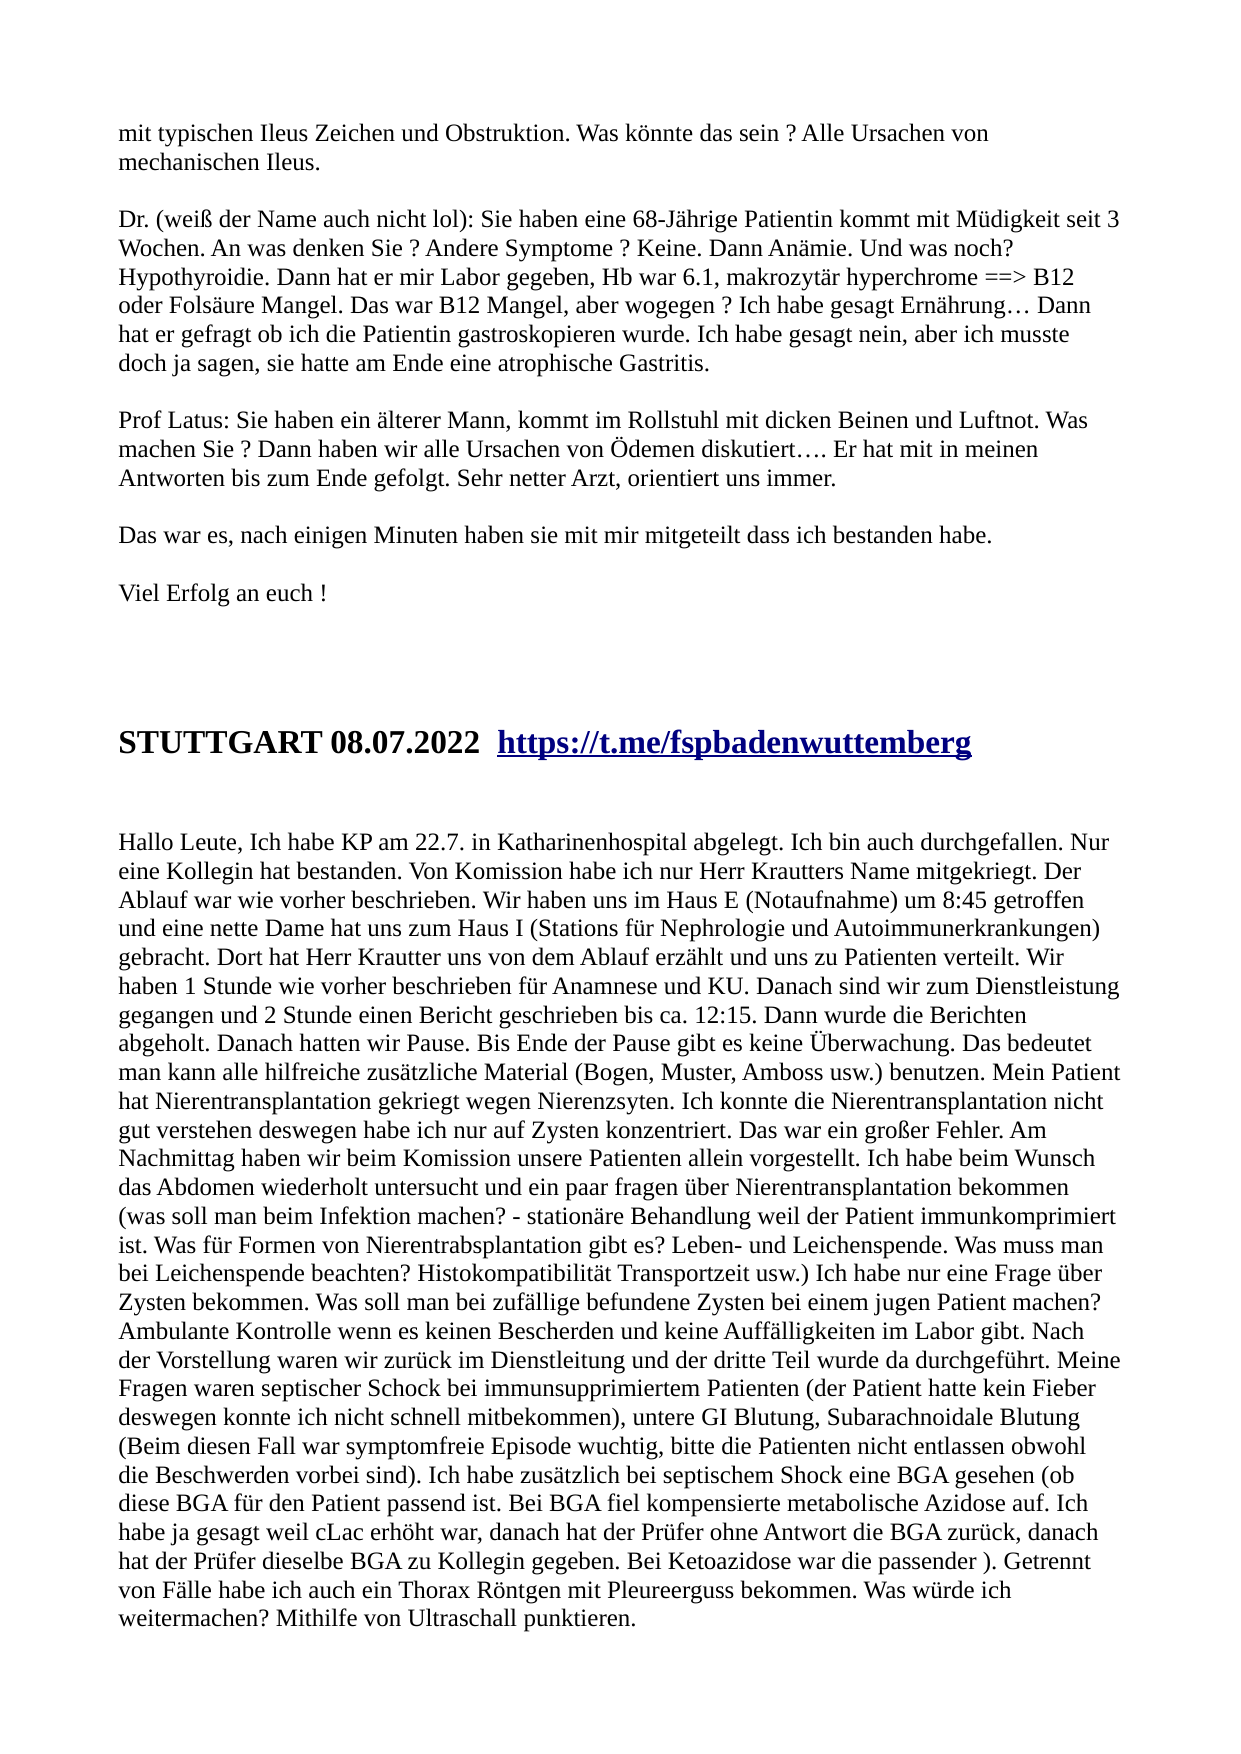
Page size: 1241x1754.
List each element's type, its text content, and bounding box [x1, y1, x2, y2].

text Dr. (weiß der Name auch nicht lol): Sie haben eine 68-Jährige Patientin kommt mit Müdigkeit seit 3 Wochen. An was denken Sie ? Andere Symptome ? Keine. Dann Anämie. Und was noch? Hypothyroidie. Dann hat er mir Labor gegeben, Hb war 6.1, makrozytär hyperchrome ==> B12 oder Folsäure Mangel. Das war B12 Mangel, aber wogegen ? Ich habe gesagt Ernährung… Dann hat er gefragt ob ich die Patientin gastroskopieren wurde. Ich habe gesagt nein, aber ich musste doch ja sagen, sie hatte am Ende eine atrophische Gastritis. [118, 204, 1122, 377]
text Prof Latus: Sie haben ein älterer Mann, kommt im Rollstuhl mit dicken Beinen und Luftnot. Was machen Sie ? Dann haben wir alle Ursachen von Ödemen diskutiert…. Er hat mit in meinen Antworten bis zum Ende gefolgt. Sehr netter Arzt, orientiert uns immer. [118, 406, 1122, 492]
text Das war es, nach einigen Minuten haben sie mit mir mitgeteilt dass ich bestanden habe. [118, 521, 1122, 549]
text Viel Erfolg an euch ! [118, 578, 1122, 607]
text mit typischen Ileus Zeichen und Obstruktion. Was könnte das sein ? Alle Ursachen von mechanischen Ileus. [118, 118, 1122, 176]
text STUTTGART 08.07.2022 https://t.me/fspbadenwuttemberg [118, 722, 1122, 760]
text Hallo Leute, Ich habe KP am 22.7. in Katharinenhospital abgelegt. Ich bin auch durchgefallen. Nur eine Kollegin hat bestanden. Von Komission habe ich nur Herr Krautters Name mitgekriegt. Der Ablauf war wie vorher beschrieben. Wir haben uns im Haus E (Notaufnahme) um 8:45 getroffen und eine nette Dame hat uns zum Haus I (Stations für Nephrologie und Autoimmunerkrankungen) gebracht. Dort hat Herr Krautter uns von dem Ablauf erzählt und uns zu Patienten verteilt. Wir haben 1 Stunde wie vorher beschrieben für Anamnese und KU. Danach sind wir zum Dienstleistung gegangen und 2 Stunde einen Bericht geschrieben bis ca. 12:15. Dann wurde die Berichten abgeholt. Danach hatten wir Pause. Bis Ende der Pause gibt es keine Überwachung. Das bedeutet man kann alle hilfreiche zusätzliche Material (Bogen, Muster, Amboss usw.) benutzen. Mein Patient hat Nierentransplantation gekriegt wegen Nierenzsyten. Ich konnte die Nierentransplantation nicht gut verstehen deswegen habe ich nur auf Zysten konzentriert. Das war ein großer Fehler. Am Nachmittag haben wir beim Komission unsere Patienten allein vorgestellt. Ich habe beim Wunsch das Abdomen wiederholt untersucht und ein paar fragen über Nierentransplantation bekommen (was soll man beim Infektion machen? - stationäre Behandlung weil der Patient immunkomprimiert ist. Was für Formen von Nierentrabsplantation gibt es? Leben- und Leichenspende. Was muss man bei Leichenspende beachten? Histokompatibilität Transportzeit usw.) Ich habe nur eine Frage über Zysten bekommen. Was soll man bei zufällige befundene Zysten bei einem jugen Patient machen? Ambulante Kontrolle wenn es keinen Bescherden und keine Auffälligkeiten im Labor gibt. Nach der Vorstellung waren wir zurück im Dienstleitung und der dritte Teil wurde da durchgeführt. Meine Fragen waren septischer Schock bei immunsupprimiertem Patienten (der Patient hatte kein Fieber deswegen konnte ich nicht schnell mitbekommen), untere GI Blutung, Subarachnoidale Blutung (Beim diesen Fall war symptomfreie Episode wuchtig, bitte die Patienten nicht entlassen obwohl die Beschwerden vorbei sind). Ich habe zusätzlich bei septischem Shock eine BGA gesehen (ob diese BGA für den Patient passend ist. Bei BGA fiel kompensierte metabolische Azidose auf. Ich habe ja gesagt weil cLac erhöht war, danach hat der Prüfer ohne Antwort die BGA zurück, danach hat der Prüfer dieselbe BGA zu Kollegin gegeben. Bei Ketoazidose war die passender ). Getrennt von Fälle habe ich auch ein Thorax Röntgen mit Pleureerguss bekommen. Was würde ich weitermachen? Mithilfe von Ultraschall punktieren. [118, 827, 1122, 1632]
